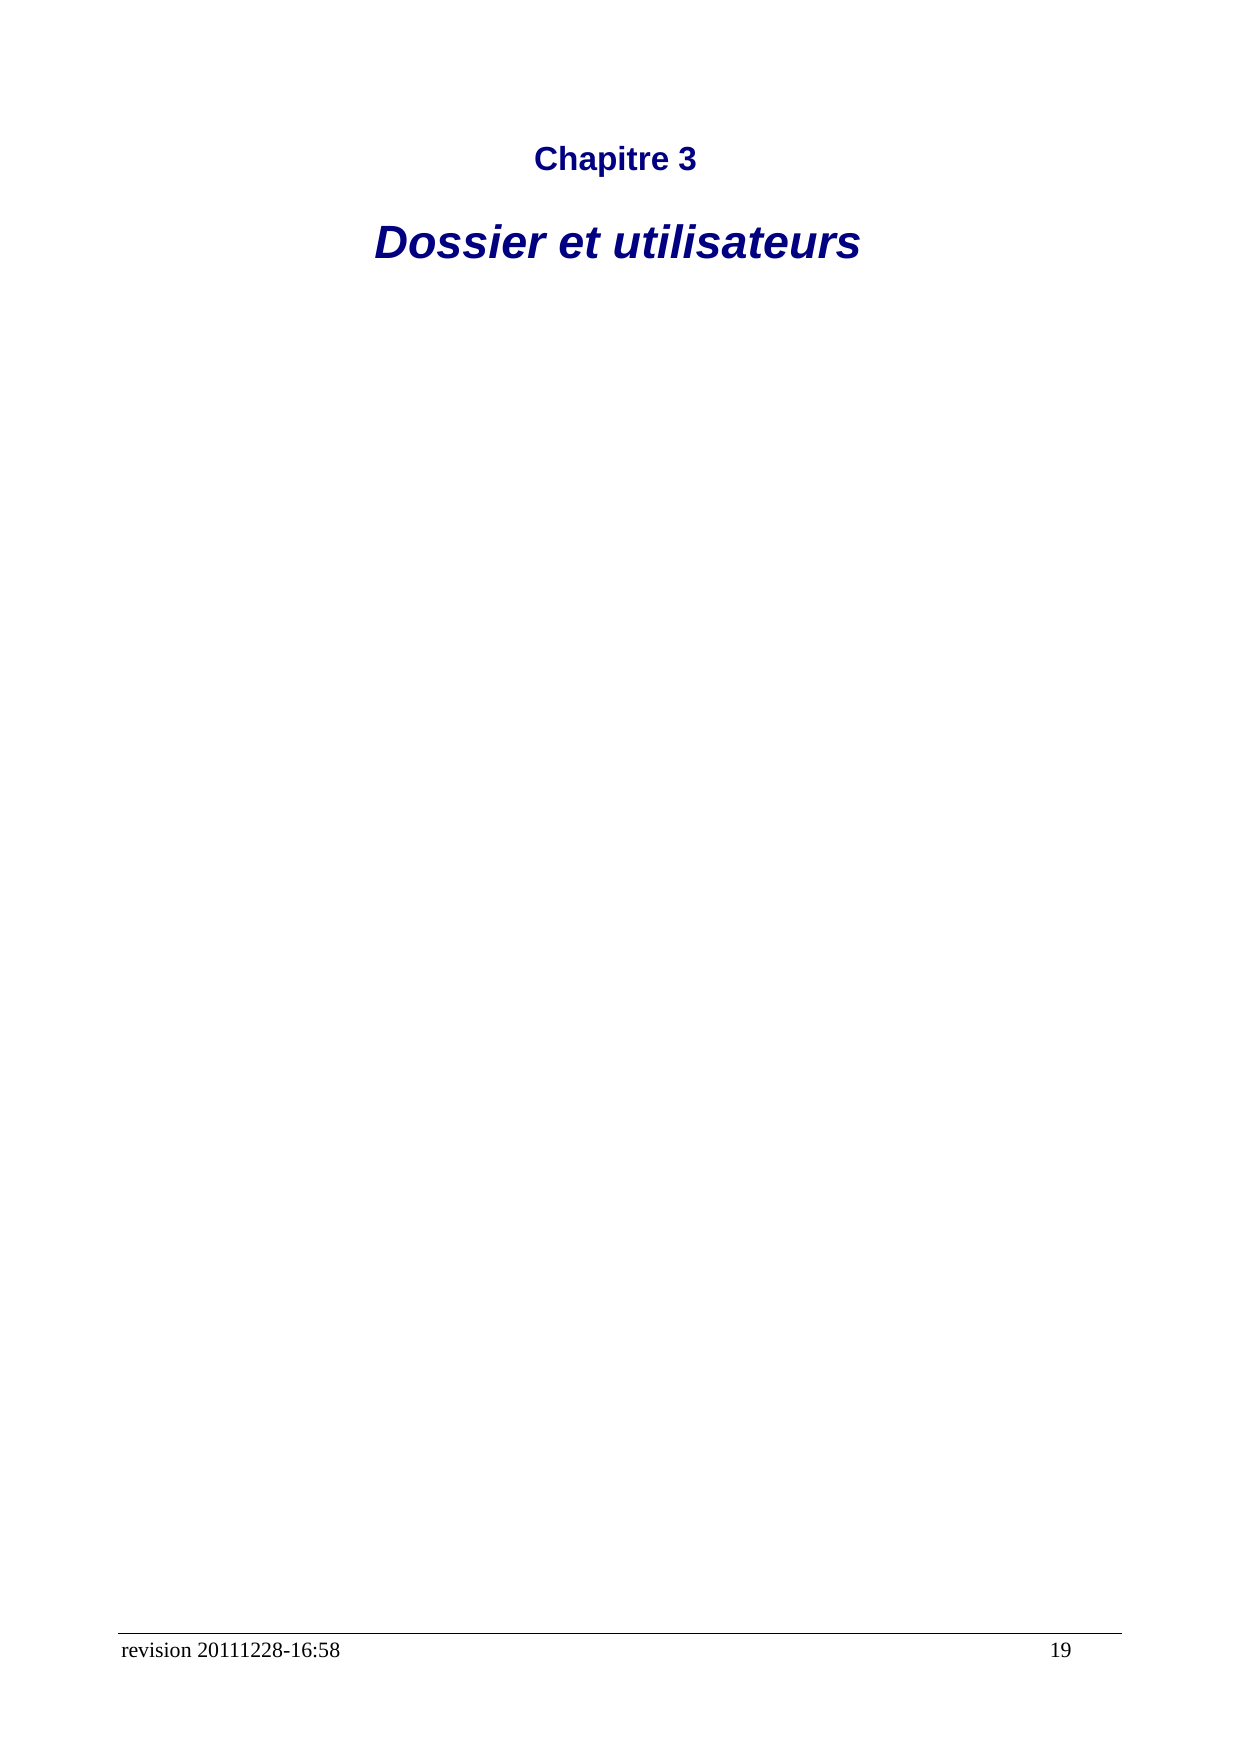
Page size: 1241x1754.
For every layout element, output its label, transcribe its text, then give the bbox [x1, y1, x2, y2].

subtitle Chapitre 3 [118, 139, 1122, 177]
subtitle Dossier et utilisateurs [118, 215, 1122, 268]
